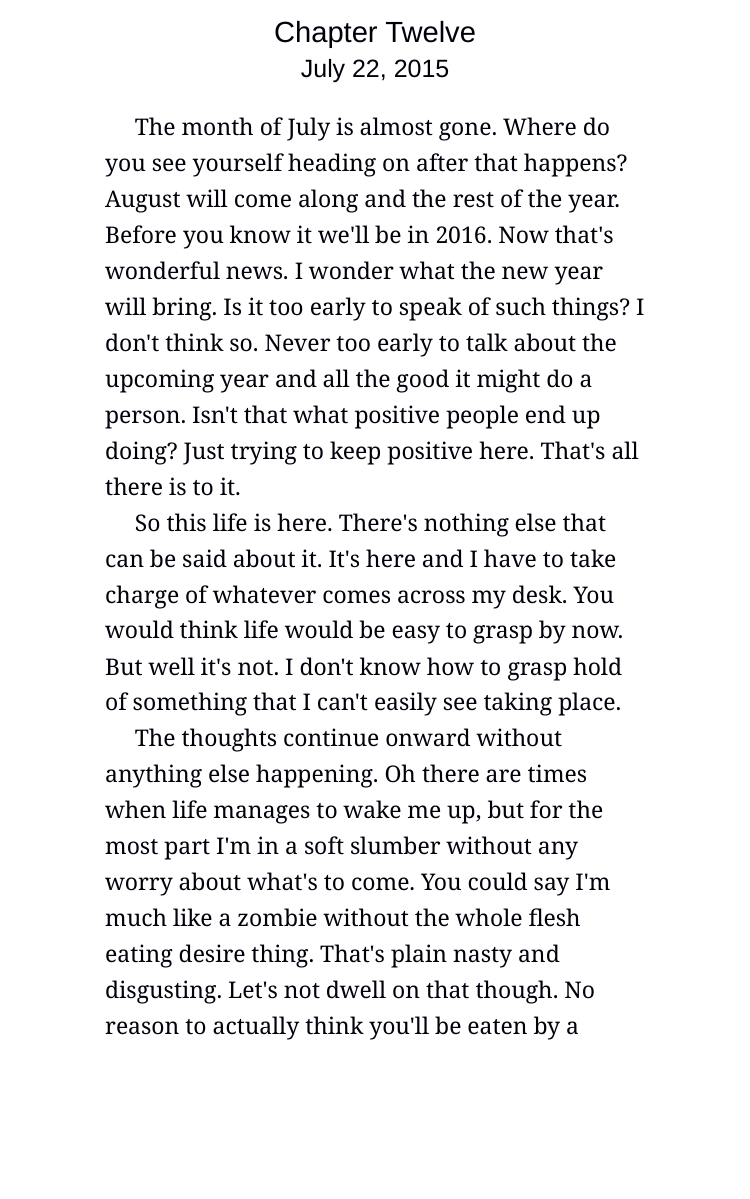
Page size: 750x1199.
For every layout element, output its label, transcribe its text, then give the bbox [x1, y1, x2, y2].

text Chapter Twelve [105, 15, 645, 48]
text The month of July is almost gone. Where do you see yourself heading on after that happens? August will come along and the rest of the year. Before you know it we'll be in 2016. Now that's wonderful news. I wonder what the new year will bring. Is it too early to speak of such things? I don't think so. Never too early to talk about the upcoming year and all the good it might do a person. Isn't that what positive people end up doing? Just trying to keep positive here. That's all there is to it. [105, 111, 645, 502]
text July 22, 2015 [105, 53, 645, 82]
text The thoughts continue onward without anything else happening. Oh there are times when life manages to wake me up, but for the most part I'm in a soft slumber without any worry about what's to come. You could say I'm much like a zombie without the whole flesh eating desire thing. That's plain nasty and disgusting. Let's not dwell on that though. No reason to actually think you'll be eaten by a [105, 722, 645, 1041]
text So this life is here. There's nothing else that can be said about it. It's here and I have to take charge of whatever comes across my desk. You would think life would be easy to grasp by now. But well it's not. I don't know how to grasp hold of something that I can't easily see taking place. [105, 507, 645, 718]
